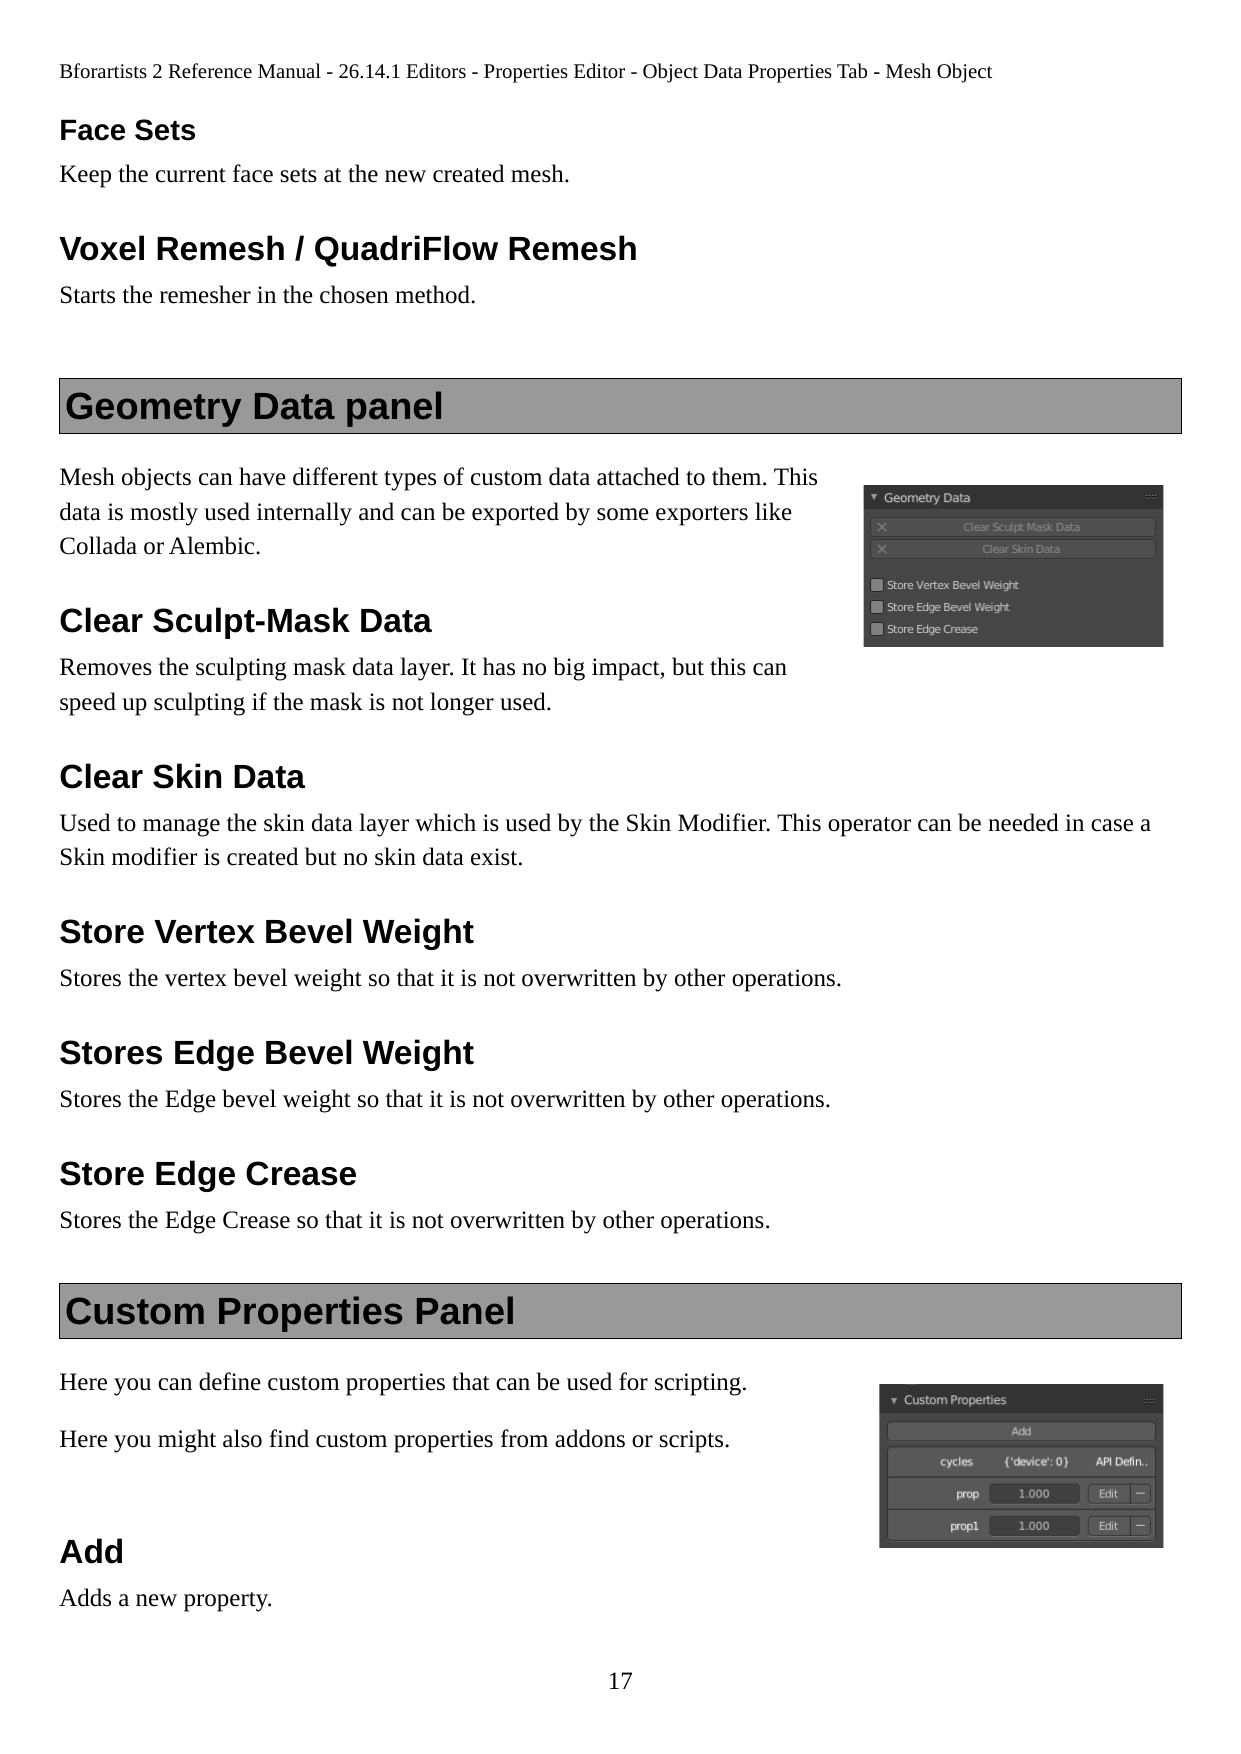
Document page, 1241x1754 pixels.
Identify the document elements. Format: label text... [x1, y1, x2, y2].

subtitle Store Edge Crease [59, 1154, 1181, 1193]
table_header Geometry Data panel [60, 379, 1181, 433]
subtitle Voxel Remesh / QuadriFlow Remesh [59, 229, 1181, 267]
subtitle [1164, 601, 1181, 639]
text Starts the remesher in the chosen method. [59, 280, 1181, 309]
picture [863, 485, 1164, 647]
subtitle Stores Edge Bevel Weight [59, 1033, 1181, 1072]
text Used to manage the skin data layer which is used by the Skin Modifier. This operator can be needed in case a Skin modifier is created but no skin data exist. [59, 808, 1181, 871]
text Mesh objects can have different types of custom data attached to them. This data is mostly used internally and can be exported by some exporters like Collada or Alembic. [59, 462, 1181, 560]
table_header Custom Properties Panel [60, 1284, 1181, 1338]
text Here you might also find custom properties from addons or scripts. [59, 1424, 879, 1453]
text Stores the Edge Crease so that it is not overwritten by other operations. [59, 1205, 1181, 1234]
text Stores the Edge bevel weight so that it is not overwritten by other operations. [59, 1084, 1181, 1113]
text Stores the vertex bevel weight so that it is not overwritten by other operations. [59, 963, 1181, 992]
subtitle Clear Skin Data [59, 756, 1181, 795]
subtitle Store Vertex Bevel Weight [59, 912, 1181, 951]
subtitle Clear Sculpt-Mask Data [59, 601, 863, 639]
picture [879, 1384, 1164, 1548]
text Keep the current face sets at the new created mesh. [59, 159, 1181, 188]
text Adds a new property. [59, 1583, 1181, 1612]
text Here you can define custom properties that can be used for scripting. [59, 1367, 1181, 1396]
text Removes the sculpting mask data layer. It has no big impact, but this can speed up sculpting if the mask is not longer used. [59, 652, 1181, 715]
subtitle Face Sets [59, 113, 1181, 146]
subtitle Add [59, 1532, 1181, 1570]
